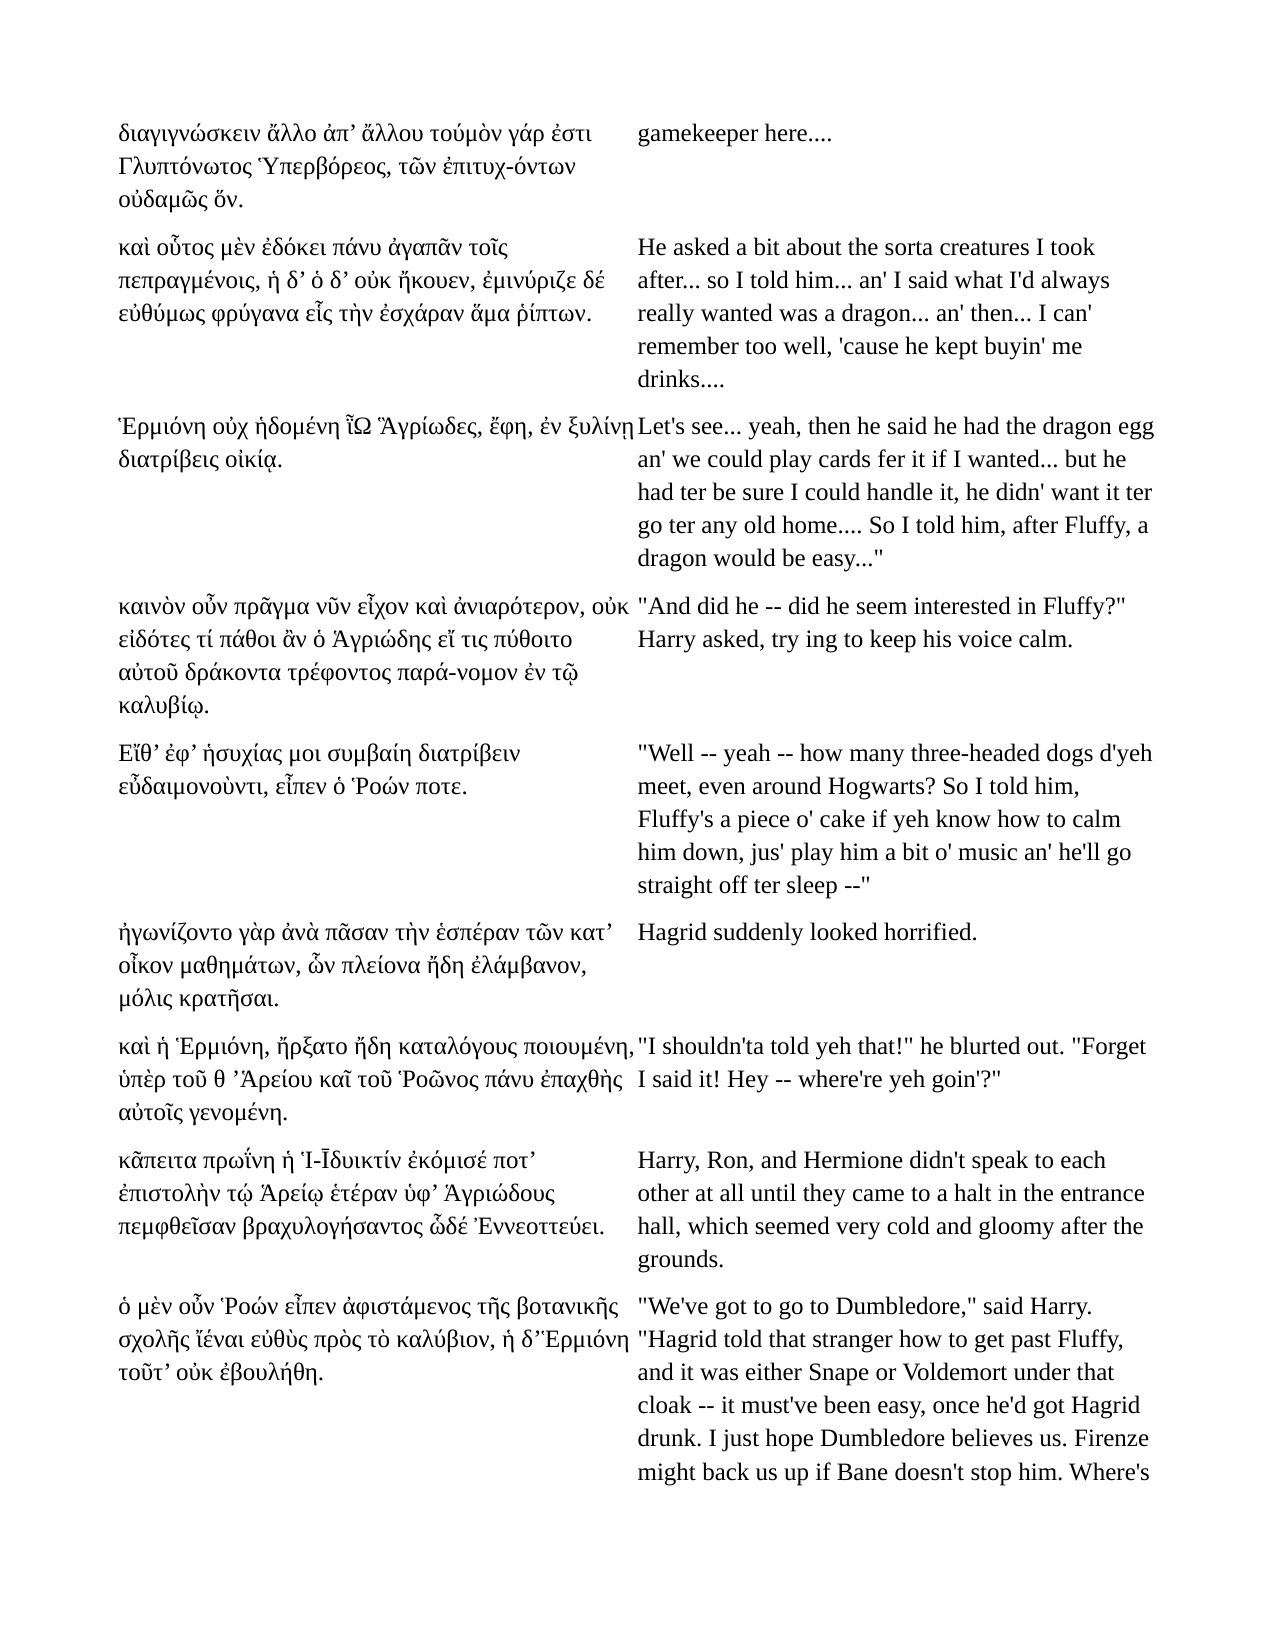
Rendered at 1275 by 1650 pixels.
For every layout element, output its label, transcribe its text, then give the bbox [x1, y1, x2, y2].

table_cell καὶ ἡ Ἑρμιόνη, ἤρξατο ἤδη καταλόγους ποιουμένη, ὑπὲρ τοῦ θ ’Ἁρείου καῖ τοῦ Ῥοῶνος πάνυ ἐπαχθὴς αὐτοῖς γενομένη. [118, 1031, 637, 1145]
table_cell κᾶπειτα πρωΐνη ἡ Ἱ-Ῑδυικτίν ἐκόμισέ ποτ’ ἐπιστολὴν τῴ Ἁρείῳ ἑτέραν ὑφ’ Ἁγριώδους πεμφθεῖσαν βραχυλογήσαντος ὧδέ Ἐννεοττεύει. [118, 1145, 637, 1291]
table_cell Εἴθ’ ἐφ’ ἡσυχίας μοι συμβαίη διατρίβειν εὖδαιμονοὺντι, εἶπεν ὁ Ῥοών ποτε. [118, 738, 637, 917]
table_cell "We've got to go to Dumbledore," said Harry. "Hagrid told that stranger how to get past Fluffy, and it was either Snape or Voldemort under that cloak -- it must've been easy, once he'd got Hagrid drunk. I just hope Dumbledore believes us. Firenze might back us up if Bane doesn't stop him. Where's [638, 1291, 1157, 1485]
table_cell διαγιγνώσκειν ἄλλο ἀπ’ ἄλλου τούμὸν γάρ ἐστι Γλυπτόνωτος Ὑπερβόρεος, τῶν ἐπιτυχ-όντων οὐδαμῶς ὅν. [118, 118, 637, 232]
table_cell He asked a bit about the sorta creatures I took after... so I told him... an' I said what I'd always really wanted was a dragon... an' then... I can' remember too well, 'cause he kept buyin' me drinks.... [638, 232, 1157, 411]
table_cell gamekeeper here.... [638, 118, 1157, 232]
table_cell ἠγωνίζοντο γὰρ ἀνὰ πᾶσαν τὴν ἑσπέραν τῶν κατ’ οἶκον μαθημάτων, ὧν πλείονα ἤδη ἐλάμβανον, μόλις κρατῆσαι. [118, 918, 637, 1031]
table_cell Harry, Ron, and Hermione didn't speak to each other at all until they came to a halt in the entrance hall, which seemed very cold and gloomy after the grounds. [638, 1145, 1157, 1291]
table_cell Hagrid suddenly looked horrified. [638, 918, 1157, 1031]
table_cell Ἑρμιόνη οὐχ ἡδομένη ῗΩ Ἃγρίωδες, ἔφη, ἐν ξυλίνῃ διατρίβεις οἰκίᾳ. [118, 411, 637, 591]
table_cell Let's see... yeah, then he said he had the dragon egg an' we could play cards fer it if I wanted... but he had ter be sure I could handle it, he didn' want it ter go ter any old home.... So I told him, after Fluffy, a dragon would be easy..." [638, 411, 1157, 591]
table_cell "Well -- yeah -- how many three-headed dogs d'yeh meet, even around Hogwarts? So I told him, Fluffy's a piece o' cake if yeh know how to calm him down, jus' play him a bit o' music an' he'll go straight off ter sleep --" [638, 738, 1157, 917]
table_cell "I shouldn'ta told yeh that!" he blurted out. "Forget I said it! Hey -- where're yeh goin'?" [638, 1031, 1157, 1145]
table_cell καινὸν οὖν πρᾶγμα νῦν εἶχον καὶ ἀνιαρότερον, οὐκ εἰδότες τί πάθοι ἂν ὁ Ἁγριώδης εἴ τις πύθοιτο αὐτοῦ δράκοντα τρέφοντος παρά-νομον ἐν τῷ καλυβίῳ. [118, 591, 637, 738]
table_cell ὁ μὲν οὖν Ῥοών εἶπεν ἀφιστάμενος τῆς βοτανικῆς σχολῆς ἴέναι εὐθὺς πρὸς τὸ καλύβιον, ἡ δ’Ἑρμιόνη τοῦτ’ οὐκ ἐβουλήθη. [118, 1291, 637, 1485]
table_cell καὶ οὗτος μὲν ἐδόκει πάνυ ἀγαπᾶν τοῖς πεπραγμένοις, ἡ δ’ ὁ δ’ οὐκ ἤκουεν, ἐμινύριζε δέ εὐθύμως φρύγανα εἷς τὴν ἐσχάραν ἅμα ῥίπτων. [118, 232, 637, 411]
table_cell "And did he -- did he seem interested in Fluffy?" Harry asked, try ing to keep his voice calm. [638, 591, 1157, 738]
